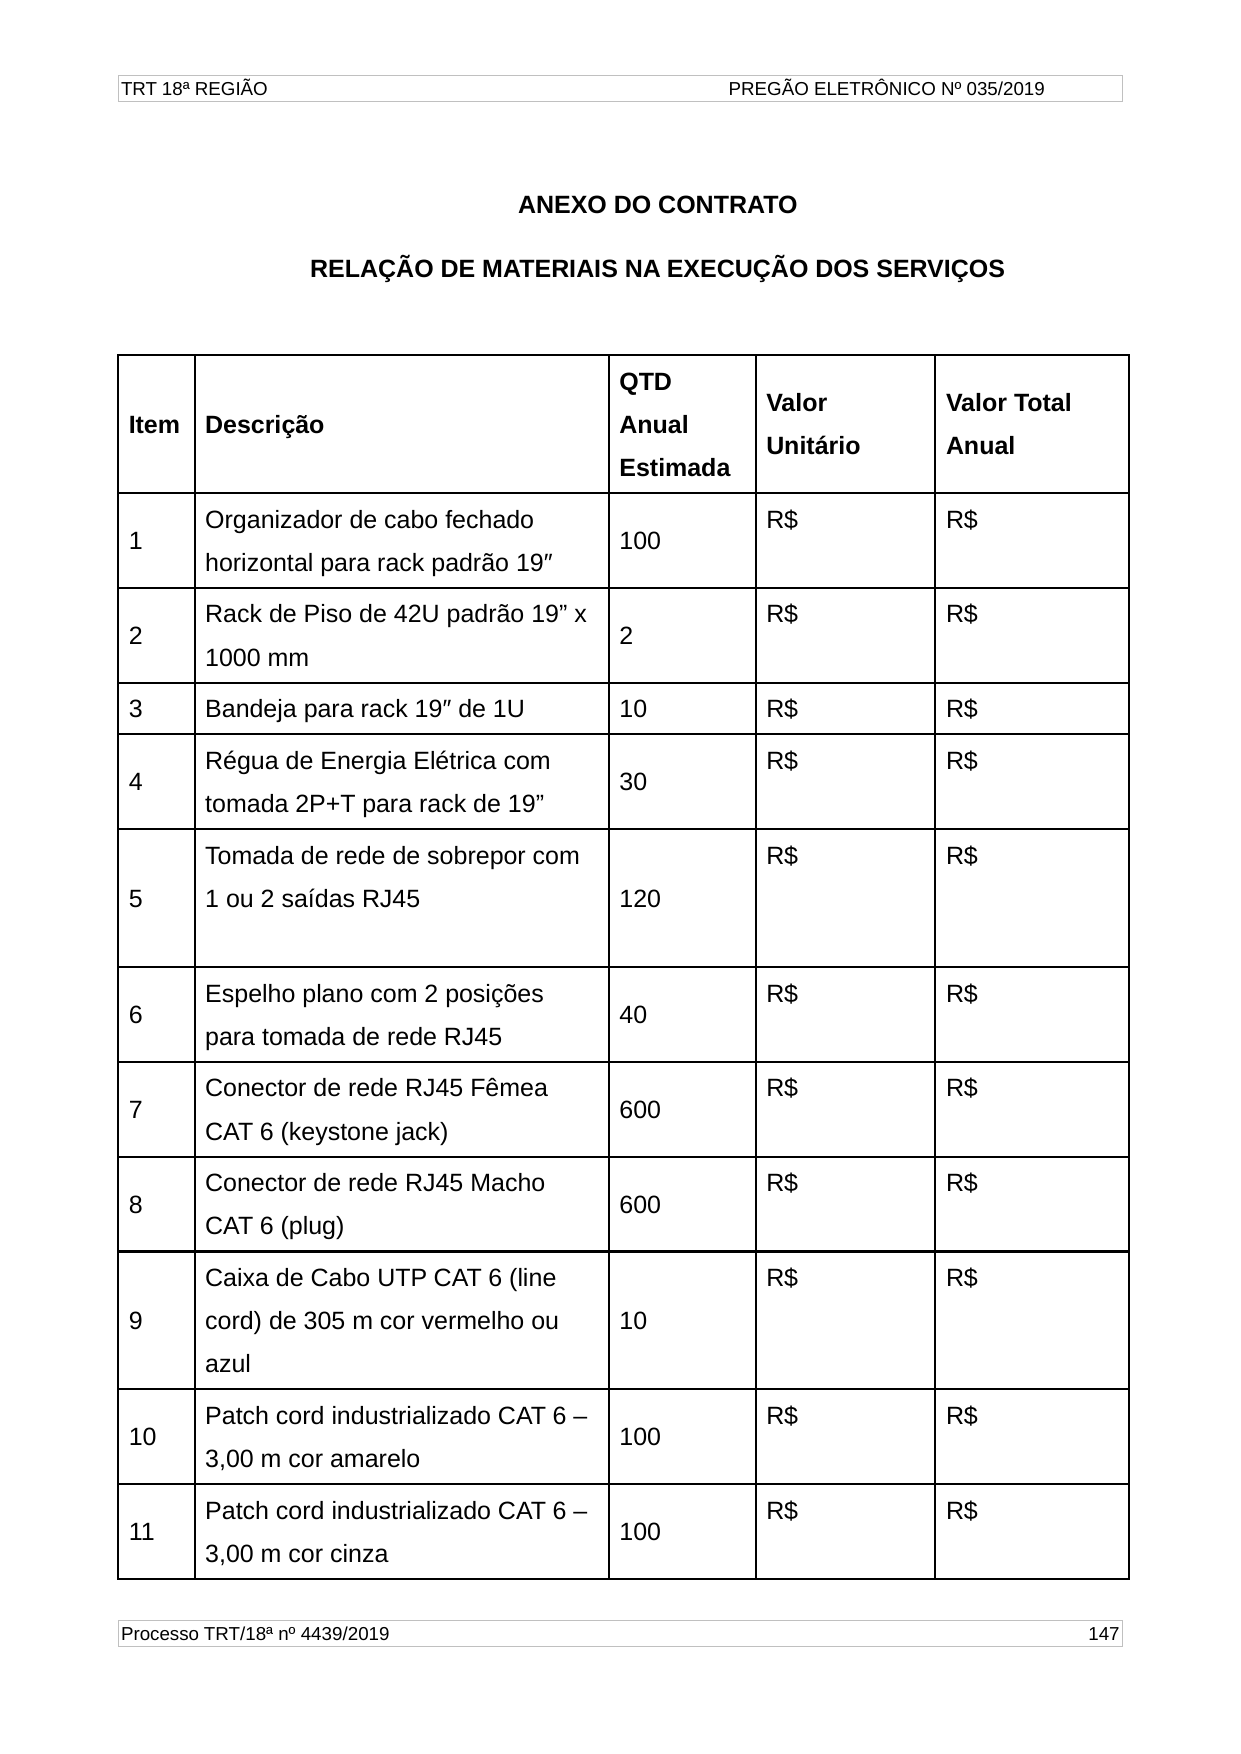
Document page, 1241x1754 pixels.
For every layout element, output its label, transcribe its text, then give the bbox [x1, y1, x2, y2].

table_header Item [119, 356, 194, 492]
table_cell 10 [610, 1253, 755, 1388]
table_cell R$ [936, 684, 1128, 733]
table_cell 600 [610, 1063, 755, 1156]
table_cell R$ [936, 1063, 1128, 1156]
table_cell 1 [119, 494, 194, 587]
table_cell 10 [610, 684, 755, 733]
table_cell Rack de Piso de 42U padrão 19” x 1000 mm [196, 589, 608, 682]
table_cell R$ [936, 589, 1128, 682]
text RELAÇÃO DE MATERIAIS NA EXECUÇÃO DOS SERVIÇOS [193, 253, 1122, 282]
table_cell 100 [610, 494, 755, 587]
table_cell R$ [936, 735, 1128, 828]
table_cell 8 [119, 1158, 194, 1250]
table_cell 2 [119, 589, 194, 682]
table_cell R$ [936, 830, 1128, 966]
table_cell 11 [119, 1485, 194, 1578]
table_cell R$ [757, 1063, 934, 1156]
table_cell 6 [119, 968, 194, 1061]
table_header QTD Anual Estimada [610, 356, 755, 492]
table_cell R$ [757, 589, 934, 682]
table_cell R$ [757, 1485, 934, 1578]
table_header Valor Total Anual [936, 356, 1128, 492]
table_cell R$ [757, 968, 934, 1061]
table_cell 5 [119, 830, 194, 966]
table_cell R$ [757, 494, 934, 587]
table_cell R$ [936, 494, 1128, 587]
table_cell Patch cord industrializado CAT 6 – 3,00 m cor amarelo [196, 1390, 608, 1483]
table_cell 30 [610, 735, 755, 828]
table_cell Caixa de Cabo UTP CAT 6 (line cord) de 305 m cor vermelho ou azul [196, 1253, 608, 1388]
table_cell Conector de rede RJ45 Fêmea CAT 6 (keystone jack) [196, 1063, 608, 1156]
table_cell 600 [610, 1158, 755, 1250]
table_cell R$ [757, 1158, 934, 1250]
table_cell 2 [610, 589, 755, 682]
table_cell Bandeja para rack 19″ de 1U [196, 684, 608, 733]
table_cell R$ [936, 968, 1128, 1061]
table_cell 3 [119, 684, 194, 733]
table_cell Conector de rede RJ45 Macho CAT 6 (plug) [196, 1158, 608, 1250]
table_cell 120 [610, 830, 755, 966]
table_cell R$ [936, 1253, 1128, 1388]
table_cell 10 [119, 1390, 194, 1483]
table_cell Régua de Energia Elétrica com tomada 2P+T para rack de 19” [196, 735, 608, 828]
table_cell R$ [936, 1390, 1128, 1483]
table_cell R$ [757, 1390, 934, 1483]
table_header Valor Unitário [757, 356, 934, 492]
table_cell R$ [757, 1253, 934, 1388]
table_cell R$ [936, 1485, 1128, 1578]
table_cell Espelho plano com 2 posições para tomada de rede RJ45 [196, 968, 608, 1061]
table_cell Tomada de rede de sobrepor com 1 ou 2 saídas RJ45 [196, 830, 608, 966]
table_cell R$ [936, 1158, 1128, 1250]
text ANEXO DO CONTRATO [193, 189, 1122, 218]
table_cell 100 [610, 1485, 755, 1578]
table_cell 4 [119, 735, 194, 828]
table_cell Organizador de cabo fechado horizontal para rack padrão 19″ [196, 494, 608, 587]
table_cell Patch cord industrializado CAT 6 – 3,00 m cor cinza [196, 1485, 608, 1578]
table_cell 40 [610, 968, 755, 1061]
table_cell R$ [757, 735, 934, 828]
table_cell 9 [119, 1253, 194, 1388]
table_cell R$ [757, 684, 934, 733]
table_cell 7 [119, 1063, 194, 1156]
table_cell R$ [757, 830, 934, 966]
table_header Descrição [196, 356, 608, 492]
table_cell 100 [610, 1390, 755, 1483]
